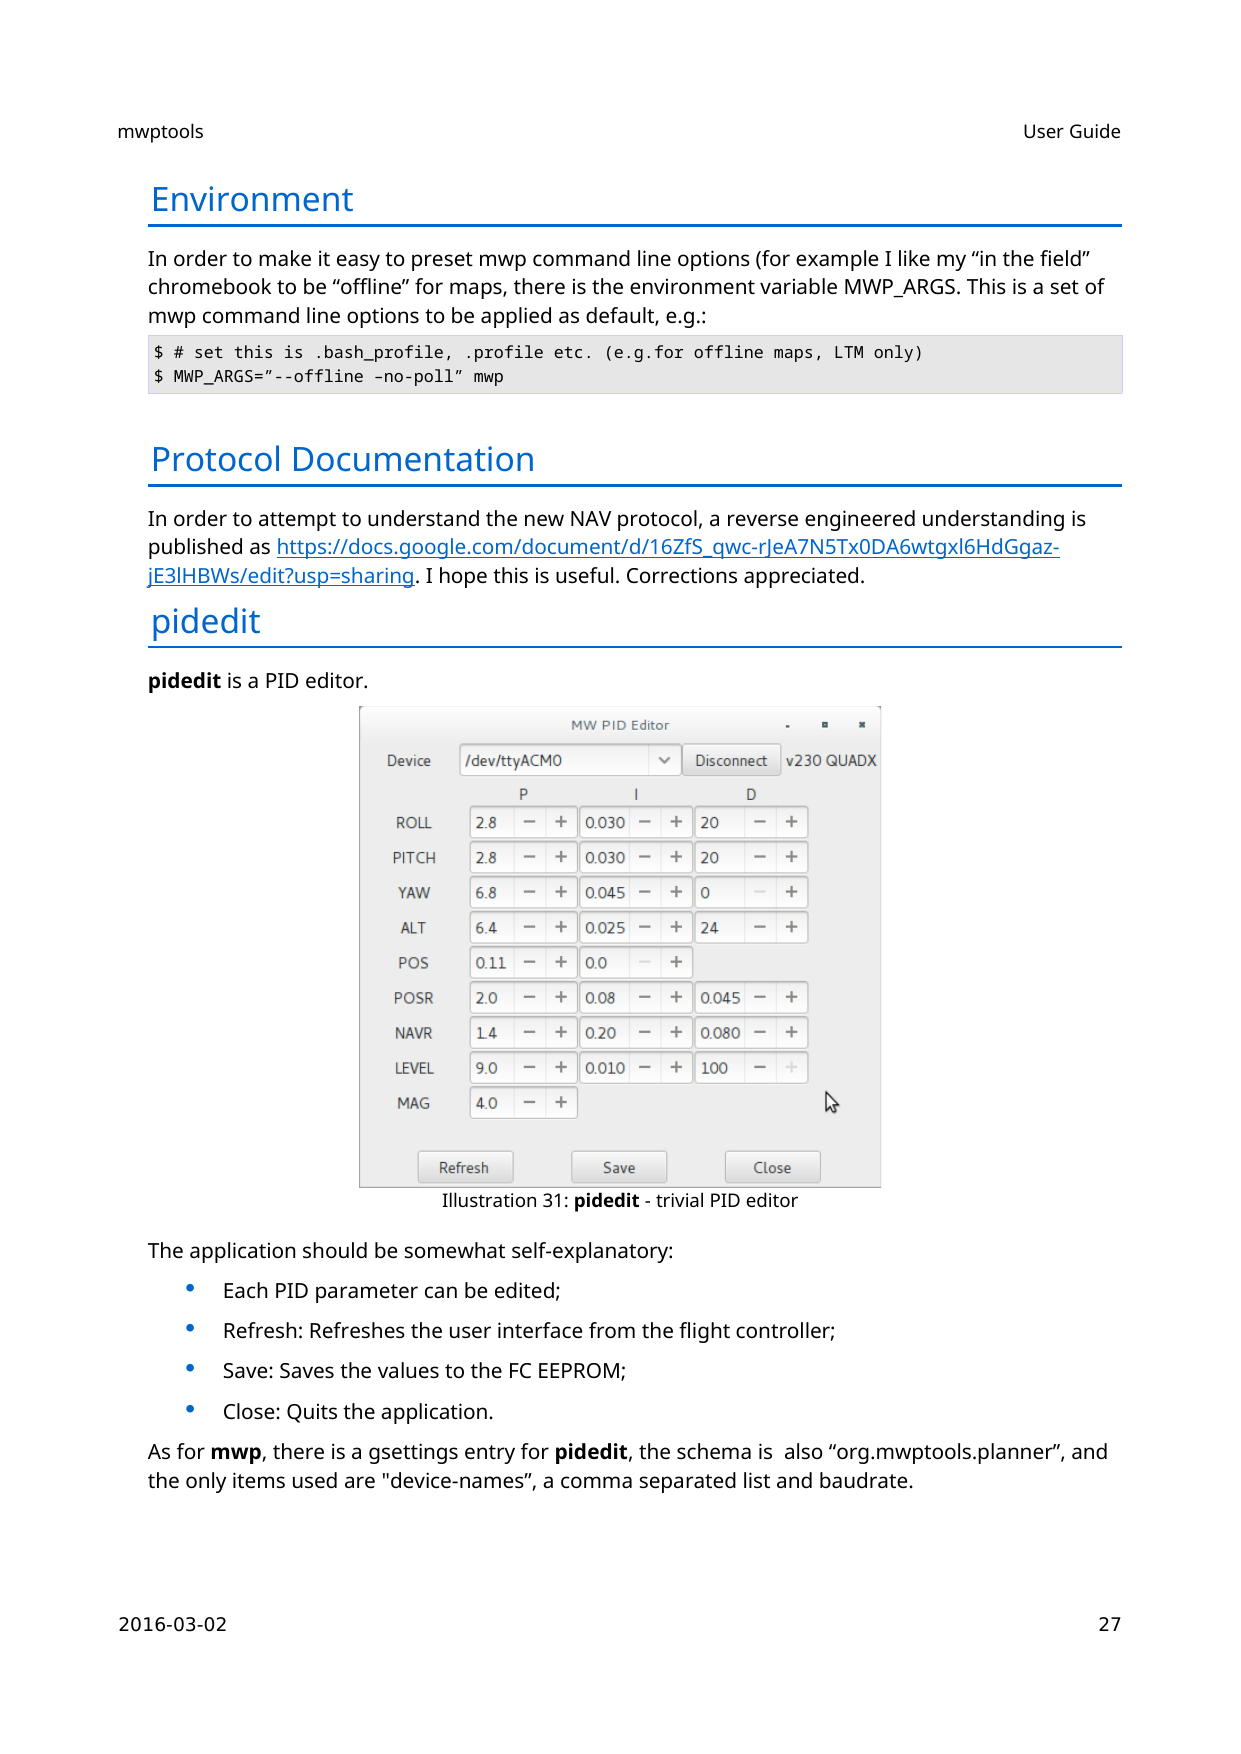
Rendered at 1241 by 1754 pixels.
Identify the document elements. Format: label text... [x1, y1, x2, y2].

text $ MWP_ARGS=”--offline –no-poll” mwp [149, 358, 1122, 393]
text $ # set this is .bash_profile, .profile etc. (e.g.for offline maps, LTM only) [149, 336, 1122, 358]
text In order to make it easy to preset mwp command line options (for example I like my “in the field” chromebook to be “offline” for maps, there is the environment variable MWP_ARGS. This is a set of mwp command line options to be applied as default, e.g.: [148, 244, 1122, 329]
text As for mwp, there is a gsettings entry for pidedit, the schema is also “org.mwptools.planner”, and the only items used are "device-names”, a comma separated list and baudrate. [148, 1437, 1122, 1494]
text pidedit is a PID editor. [148, 666, 1122, 694]
subtitle Protocol Documentation [148, 433, 1122, 484]
list Save: Saves the values to the FC EEPROM; [185, 1357, 1122, 1385]
list Close: Quits the application. [185, 1397, 1122, 1426]
subtitle Environment [148, 173, 1122, 224]
text In order to attempt to understand the new NAV protocol, a reverse engineered understanding is published as https://docs.google.com/document/d/16ZfS_qwc-rJeA7N5Tx0DA6wtgxl6HdGgaz-jE3lHBWs/edit?usp=sharing. I hope this is useful. Corrections appreciated. [148, 504, 1122, 589]
list Each PID parameter can be edited; [185, 1276, 1122, 1304]
text Illustration 31: pidedit - trivial PID editor [359, 1188, 881, 1213]
picture [359, 706, 882, 1188]
list Refresh: Refreshes the user interface from the flight controller; [185, 1316, 1122, 1345]
subtitle pidedit [148, 595, 1122, 646]
text The application should be somewhat self-explanatory: [148, 1236, 1122, 1264]
